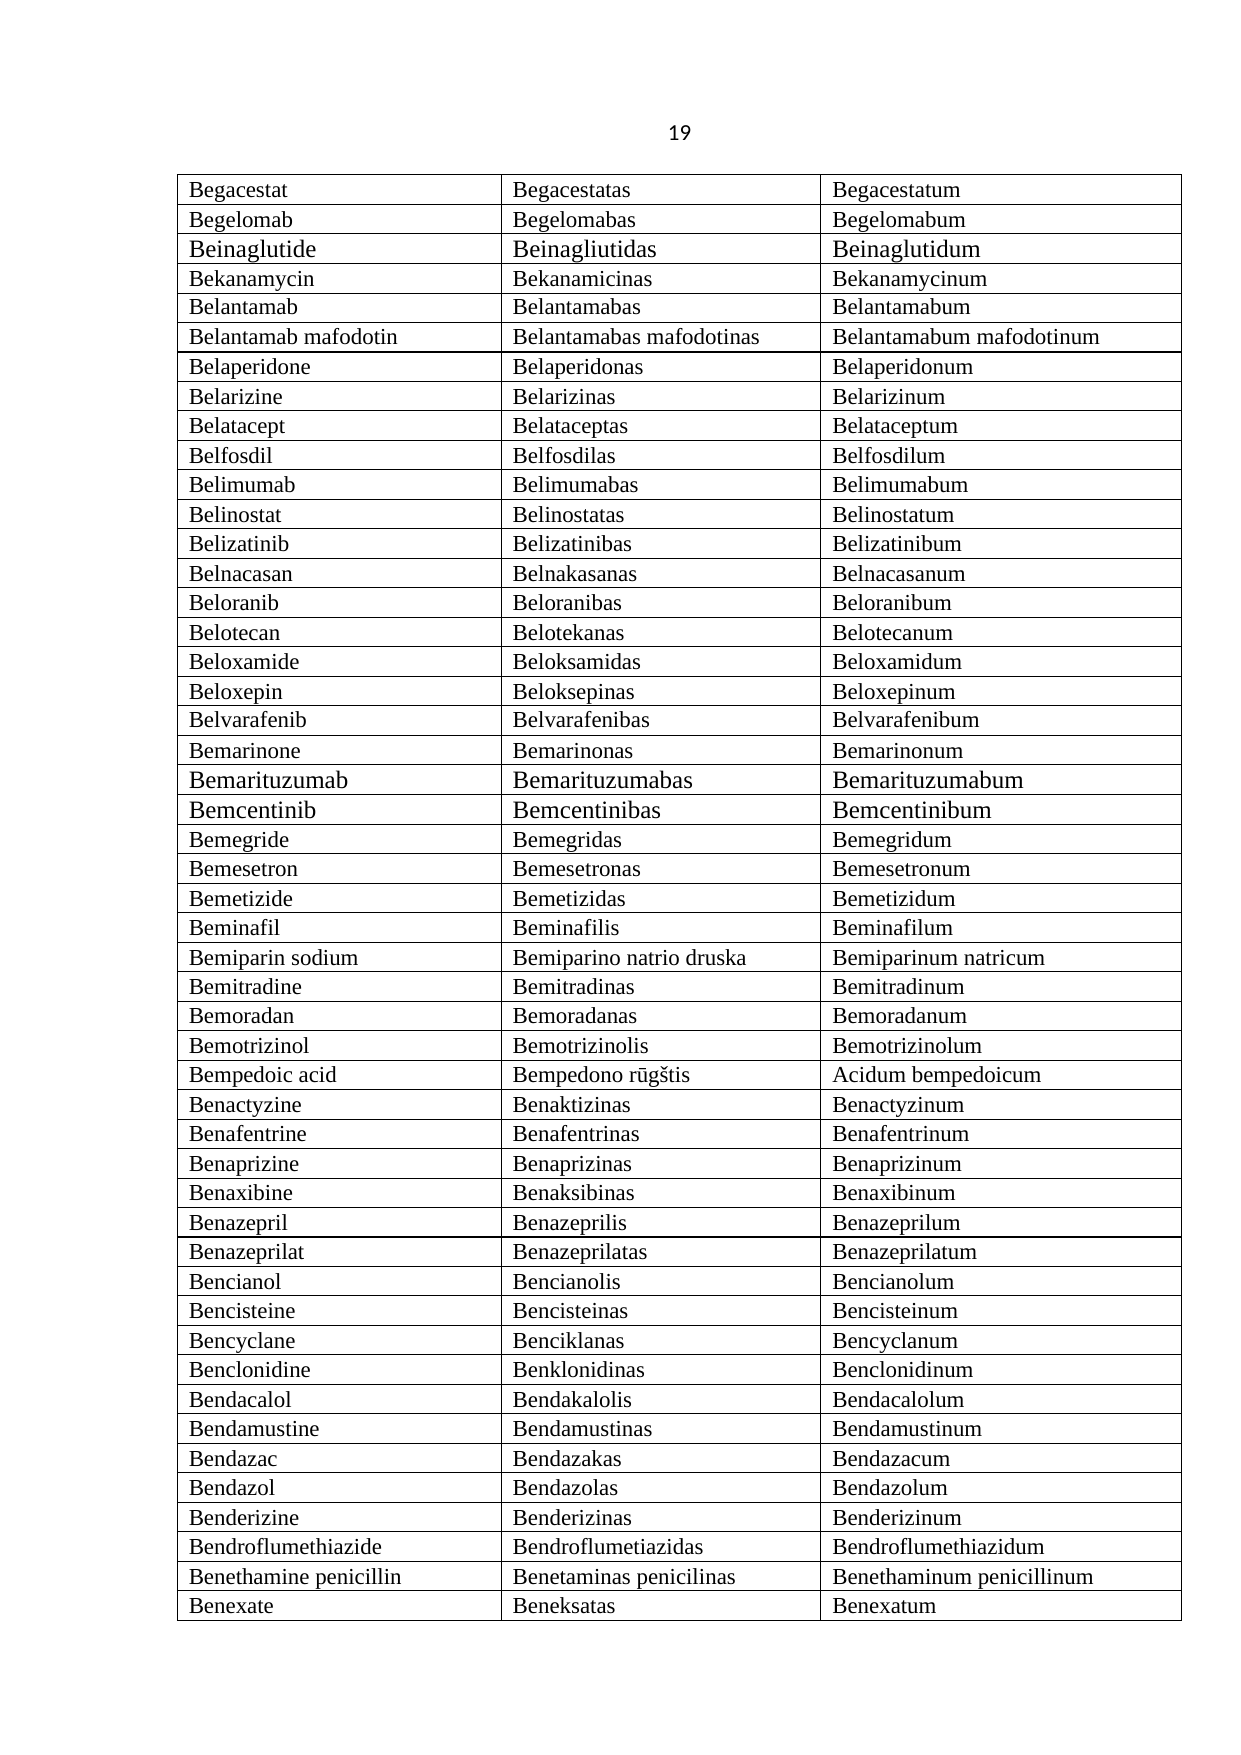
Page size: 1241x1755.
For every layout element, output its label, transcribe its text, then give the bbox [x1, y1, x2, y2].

table_cell Belvarafenibas [502, 706, 820, 734]
table_cell Belarizinas [502, 382, 820, 410]
table_cell Bemesetronum [821, 854, 1181, 883]
table_cell Benafentrine [178, 1120, 501, 1148]
table_cell Benexatum [821, 1591, 1181, 1619]
table_cell Benaktizinas [502, 1090, 820, 1118]
table_cell Benciklanas [502, 1326, 820, 1354]
table_cell Bendazac [178, 1444, 501, 1472]
table_cell Benaxibinum [821, 1179, 1181, 1207]
table_cell Bendamustinas [502, 1414, 820, 1443]
table_cell Bemitradine [178, 972, 501, 1001]
table_cell Belimumabas [502, 470, 820, 499]
table_cell Bencisteinum [821, 1296, 1181, 1325]
table_cell Bencianolum [821, 1267, 1181, 1295]
table_cell Bemitradinum [821, 972, 1181, 1001]
table_cell Bendamustinum [821, 1414, 1181, 1443]
table_cell Bemcentinibas [502, 795, 820, 824]
table_cell Benaprizine [178, 1149, 501, 1177]
table_cell Bendamustine [178, 1414, 501, 1443]
table_cell Benaprizinas [502, 1149, 820, 1177]
table_cell Benazeprilat [178, 1238, 501, 1266]
table_cell Belotecan [178, 618, 501, 646]
table_cell Bendroflumethiazidum [821, 1532, 1181, 1561]
table_cell Benaxibine [178, 1179, 501, 1207]
table_cell Bemarituzumabum [821, 765, 1181, 794]
table_cell Bekanamicinas [502, 264, 820, 292]
table_cell Beinaglutidum [821, 234, 1181, 263]
table_cell Bemarinone [178, 736, 501, 764]
table_cell Benaprizinum [821, 1149, 1181, 1177]
table_cell Bemotrizinolis [502, 1031, 820, 1059]
table_cell Bendakalolis [502, 1385, 820, 1413]
table_cell Belantamabas [502, 294, 820, 322]
table_cell Benazeprilatas [502, 1238, 820, 1266]
table_cell Begacestatas [502, 175, 820, 204]
table_cell Belantamab mafodotin [178, 323, 501, 351]
table_cell Belizatinib [178, 529, 501, 558]
table_cell Bempedono rūgštis [502, 1061, 820, 1089]
table_cell Belarizinum [821, 382, 1181, 410]
table_cell Benafentrinas [502, 1120, 820, 1148]
table_cell Bemesetronas [502, 854, 820, 883]
table_cell Benderizinas [502, 1503, 820, 1531]
table_cell Bemegridum [821, 825, 1181, 853]
table_cell Belimumabum [821, 470, 1181, 499]
table_cell Begacestatum [821, 175, 1181, 204]
table_cell Bemetizidum [821, 884, 1181, 912]
table_cell Benaksibinas [502, 1179, 820, 1207]
table_cell Benclonidinum [821, 1355, 1181, 1384]
table_cell Beloksamidas [502, 647, 820, 676]
table_cell Bekanamycin [178, 264, 501, 292]
table_cell Benazeprilis [502, 1208, 820, 1236]
table_cell Belvarafenib [178, 706, 501, 734]
table_cell Beloxepinum [821, 677, 1181, 705]
table_cell Belfosdilas [502, 441, 820, 469]
table_cell Benklonidinas [502, 1355, 820, 1384]
table_cell Beloranib [178, 588, 501, 617]
table_cell Beloksepinas [502, 677, 820, 705]
table_cell Bemoradanum [821, 1002, 1181, 1030]
table_cell Benderizinum [821, 1503, 1181, 1531]
table_cell Bencianolis [502, 1267, 820, 1295]
table_cell Bemotrizinol [178, 1031, 501, 1059]
table_cell Bendazolas [502, 1473, 820, 1502]
table_cell Bencyclanum [821, 1326, 1181, 1354]
table_cell Benclonidine [178, 1355, 501, 1384]
table_cell Bemetizidas [502, 884, 820, 912]
table_cell Belinostat [178, 500, 501, 528]
table_cell Benactyzine [178, 1090, 501, 1118]
table_cell Bendroflumetiazidas [502, 1532, 820, 1561]
table_cell Belotekanas [502, 618, 820, 646]
table_cell Benazeprilatum [821, 1238, 1181, 1266]
table_cell Bencyclane [178, 1326, 501, 1354]
table_cell Belizatinibum [821, 529, 1181, 558]
table_cell Bemarituzumabas [502, 765, 820, 794]
table_cell Belantamab [178, 294, 501, 322]
table_cell Bemegride [178, 825, 501, 853]
table_cell Begelomab [178, 205, 501, 233]
table_cell Benazepril [178, 1208, 501, 1236]
table_cell Beloxepin [178, 677, 501, 705]
table_cell Bencisteinas [502, 1296, 820, 1325]
table_cell Bendroflumethiazide [178, 1532, 501, 1561]
table_cell Bendacalolum [821, 1385, 1181, 1413]
table_cell Beloxamide [178, 647, 501, 676]
table_cell Beneksatas [502, 1591, 820, 1619]
table_cell Bencisteine [178, 1296, 501, 1325]
table_cell Bemcentinib [178, 795, 501, 824]
table_cell Belarizine [178, 382, 501, 410]
table_cell Belantamabas mafodotinas [502, 323, 820, 351]
table_cell Belfosdil [178, 441, 501, 469]
table_cell Bekanamycinum [821, 264, 1181, 292]
table_cell Bemegridas [502, 825, 820, 853]
table_cell Belataceptum [821, 411, 1181, 440]
table_cell Belinostatas [502, 500, 820, 528]
table_cell Belfosdilum [821, 441, 1181, 469]
table_cell Bemoradanas [502, 1002, 820, 1030]
table_cell Bemetizide [178, 884, 501, 912]
table_cell Bendazakas [502, 1444, 820, 1472]
table_cell Belantamabum [821, 294, 1181, 322]
table_cell Bendazacum [821, 1444, 1181, 1472]
table_cell Belinostatum [821, 500, 1181, 528]
table_cell Benderizine [178, 1503, 501, 1531]
table_cell Bemcentinibum [821, 795, 1181, 824]
table_cell Bemitradinas [502, 972, 820, 1001]
table_cell Belimumab [178, 470, 501, 499]
table_cell Bempedoic acid [178, 1061, 501, 1089]
table_cell Benafentrinum [821, 1120, 1181, 1148]
table_cell Belataceptas [502, 411, 820, 440]
table_cell Benethamine penicillin [178, 1562, 501, 1590]
table_cell Beminafil [178, 913, 501, 942]
table_cell Benexate [178, 1591, 501, 1619]
table_cell Benethaminum penicillinum [821, 1562, 1181, 1590]
table_cell Belotecanum [821, 618, 1181, 646]
table_cell Beminafilis [502, 913, 820, 942]
table_cell Belaperidone [178, 353, 501, 381]
table_cell Begelomabas [502, 205, 820, 233]
table_cell Bendazol [178, 1473, 501, 1502]
table_cell Bemesetron [178, 854, 501, 883]
table_cell Bemiparinum natricum [821, 943, 1181, 971]
table_cell Bemoradan [178, 1002, 501, 1030]
table_cell Bendazolum [821, 1473, 1181, 1502]
table_cell Beloxamidum [821, 647, 1181, 676]
table_cell Belatacept [178, 411, 501, 440]
table_cell Beloranibum [821, 588, 1181, 617]
table_cell Benetaminas penicilinas [502, 1562, 820, 1590]
table_cell Bemarinonas [502, 736, 820, 764]
table_cell Bemarituzumab [178, 765, 501, 794]
table_cell Belnacasanum [821, 559, 1181, 587]
table_cell Begelomabum [821, 205, 1181, 233]
table_cell Beloranibas [502, 588, 820, 617]
table_cell Bencianol [178, 1267, 501, 1295]
table_cell Bemarinonum [821, 736, 1181, 764]
table_cell Beminafilum [821, 913, 1181, 942]
table_cell Belvarafenibum [821, 706, 1181, 734]
table_cell Belizatinibas [502, 529, 820, 558]
table_cell Belnacasan [178, 559, 501, 587]
table_cell Benactyzinum [821, 1090, 1181, 1118]
table_cell Beinagliutidas [502, 234, 820, 263]
table_cell Beinaglutide [178, 234, 501, 263]
table_cell Belaperidonas [502, 353, 820, 381]
table_cell Bemiparino natrio druska [502, 943, 820, 971]
table_cell Belnakasanas [502, 559, 820, 587]
table_cell Belantamabum mafodotinum [821, 323, 1181, 351]
table_cell Begacestat [178, 175, 501, 204]
table_cell Bemiparin sodium [178, 943, 501, 971]
table_cell Acidum bempedoicum [821, 1061, 1181, 1089]
table_cell Bemotrizinolum [821, 1031, 1181, 1059]
table_cell Bendacalol [178, 1385, 501, 1413]
table_cell Benazeprilum [821, 1208, 1181, 1236]
table_cell Belaperidonum [821, 353, 1181, 381]
